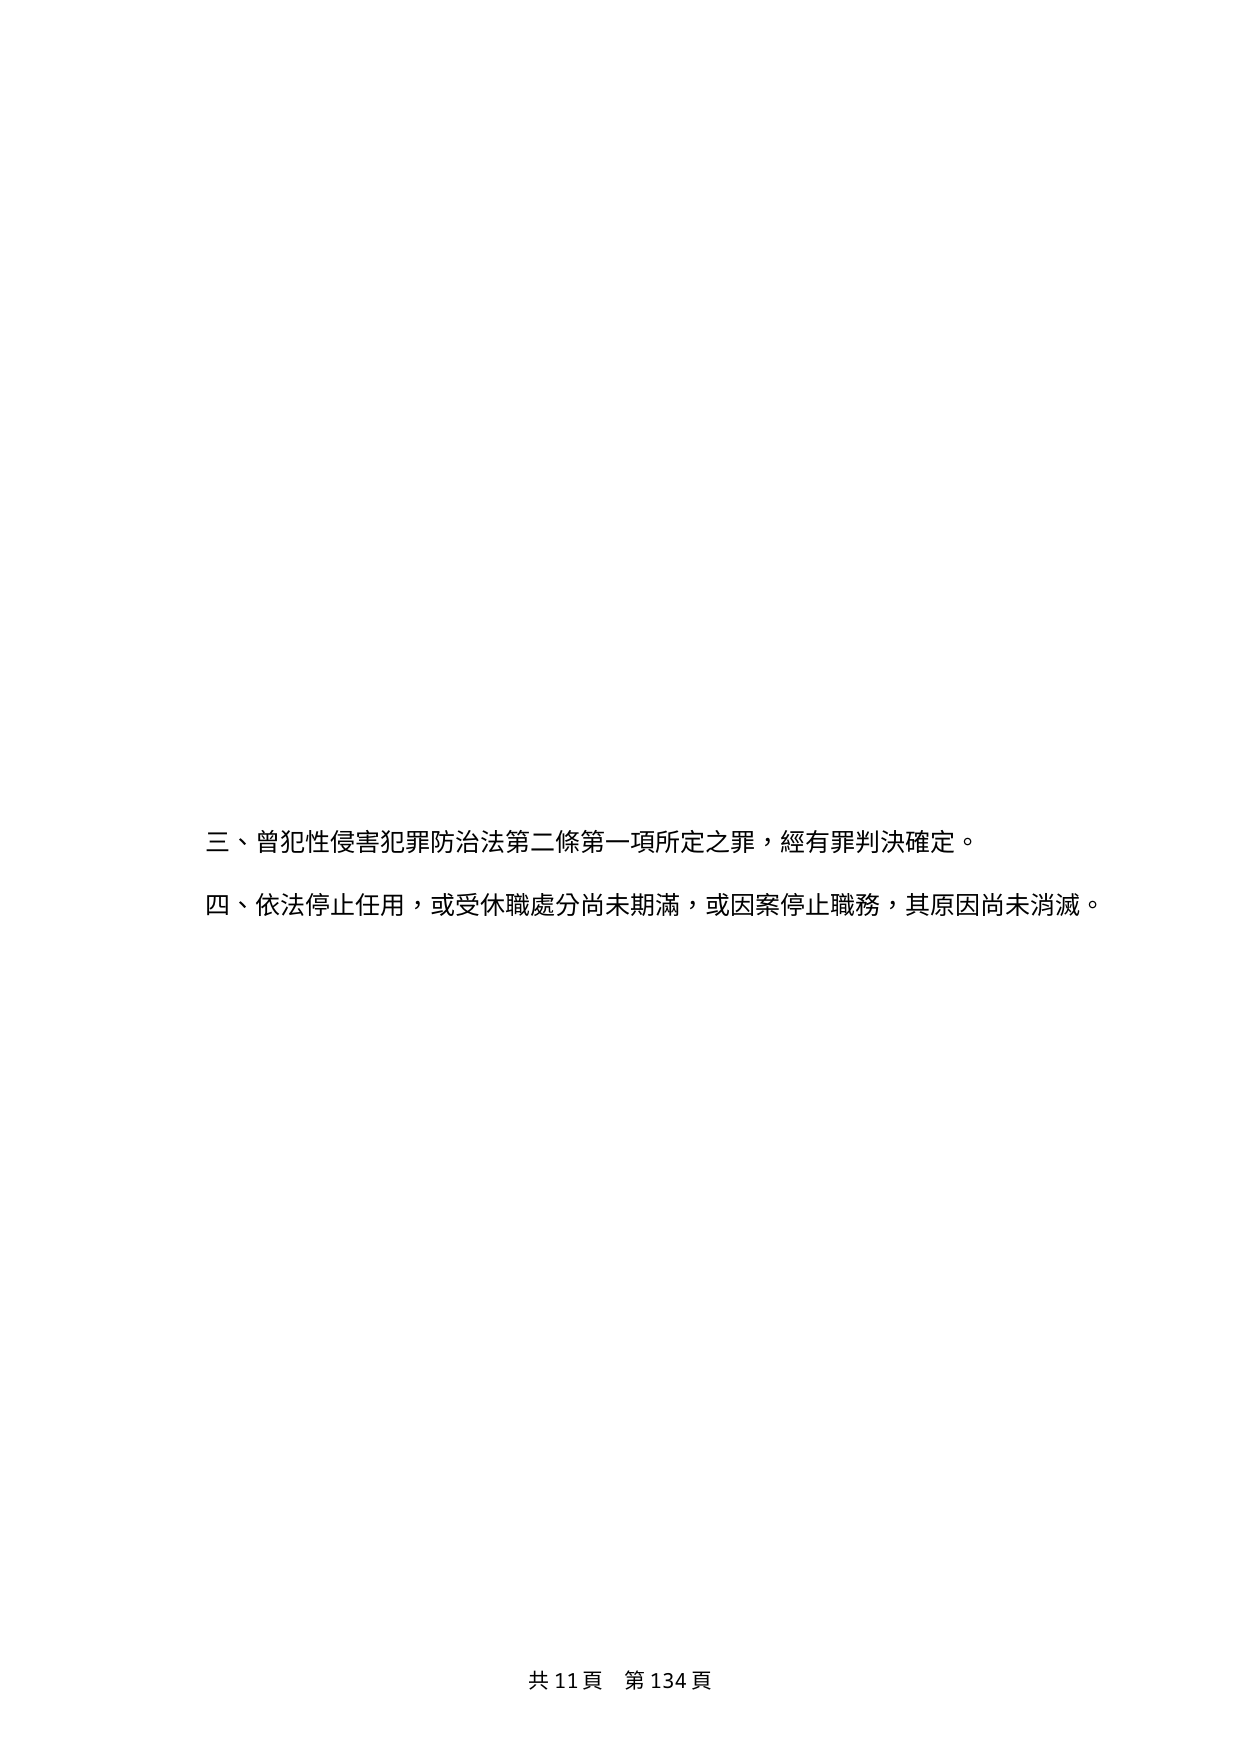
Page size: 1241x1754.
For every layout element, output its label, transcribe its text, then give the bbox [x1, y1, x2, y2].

text 三、曾犯性侵害犯罪防治法第二條第一項所定之罪，經有罪判決確定。 [118, 799, 1122, 862]
text 四、依法停止任用，或受休職處分尚未期滿，或因案停止職務，其原因尚未消滅。 [118, 862, 1122, 924]
